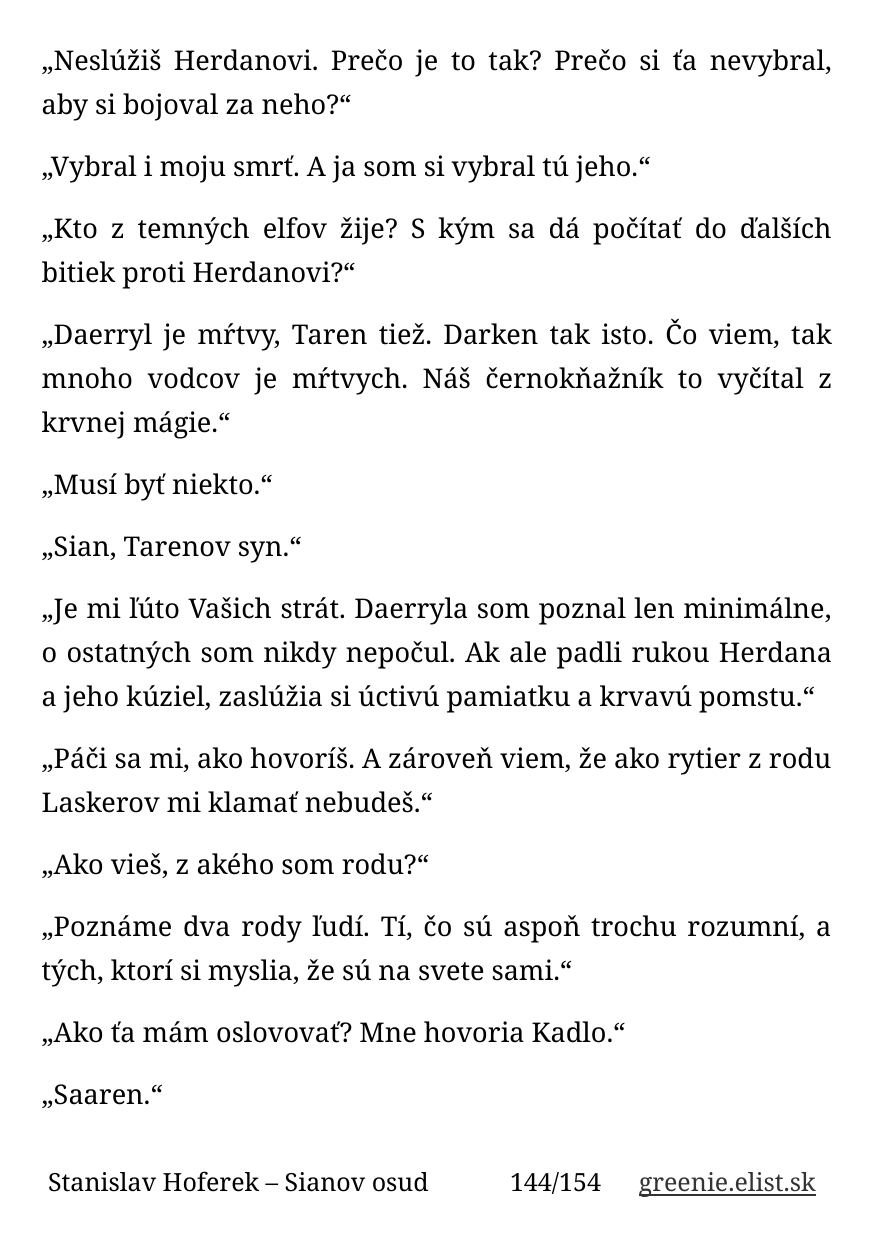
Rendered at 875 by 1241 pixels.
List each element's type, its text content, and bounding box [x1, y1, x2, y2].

text „Daerryl je mŕtvy, Taren tiež. Darken tak isto. Čo viem, tak mnoho vodcov je mŕtvych. Náš černokňažník to vyčítal z krvnej mágie.“ [41, 315, 833, 441]
text „Sian, Tarenov syn.“ [41, 527, 833, 564]
text „Saaren.“ [41, 1075, 833, 1112]
text „Páči sa mi, ako hovoríš. A zároveň viem, že ako rytier z rodu Laskerov mi klamať nebudeš.“ [41, 739, 833, 821]
text „Ako ťa mám oslovovať? Mne hovoria Kadlo.“ [41, 1013, 833, 1050]
text „Vybral i moju smrť. A ja som si vybral tú jeho.“ [41, 147, 833, 184]
text „Poznáme dva rody ľudí. Tí, čo sú aspoň trochu rozumní, a tých, ktorí si myslia, že sú na svete sami.“ [41, 907, 833, 988]
text „Musí byť niekto.“ [41, 466, 833, 502]
text „Ako vieš, z akého som rodu?“ [41, 846, 833, 882]
text „Neslúžiš Herdanovi. Prečo je to tak? Prečo si ťa nevybral, aby si bojoval za neho?“ [41, 41, 833, 122]
text „Je mi ľúto Vašich strát. Daerryla som poznal len minimálne, o ostatných som nikdy nepočul. Ak ale padli rukou Herdana a jeho kúziel, zaslúžia si úctivú pamiatku a krvavú pomstu.“ [41, 589, 833, 714]
text „Kto z temných elfov žije? S kým sa dá počítať do ďalších bitiek proti Herdanovi?“ [41, 209, 833, 290]
